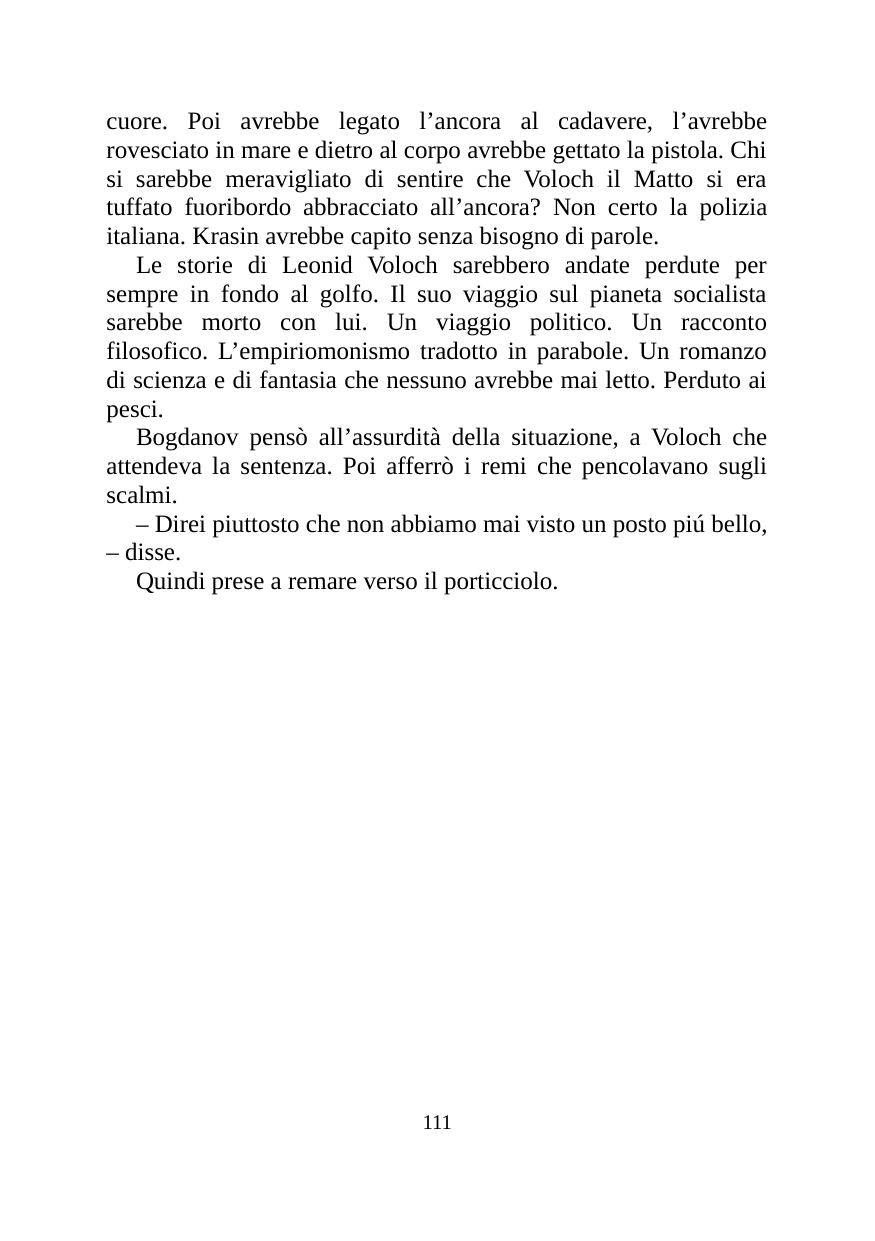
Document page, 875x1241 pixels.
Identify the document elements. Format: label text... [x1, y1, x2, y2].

text cuore. Poi avrebbe legato l’ancora al cadavere, l’avrebbe rovesciato in mare e dietro al corpo avrebbe gettato la pistola. Chi si sarebbe meravigliato di sentire che Voloch il Matto si era tuffato fuoribordo abbracciato all’ancora? Non certo la polizia italiana. Krasin avrebbe capito senza bisogno di parole. [106, 106, 768, 250]
text – Direi piuttosto che non abbiamo mai visto un posto piú bello, – disse. [106, 509, 768, 566]
text Bogdanov pensò all’assurdità della situazione, a Voloch che attendeva la sentenza. Poi afferrò i remi che pencolavano sugli scalmi. [106, 422, 768, 509]
text Le storie di Leonid Voloch sarebbero andate perdute per sempre in fondo al golfo. Il suo viaggio sul pianeta socialista sarebbe morto con lui. Un viaggio politico. Un racconto filosofico. L’empiriomonismo tradotto in parabole. Un romanzo di scienza e di fantasia che nessuno avrebbe mai letto. Perduto ai pesci. [106, 250, 768, 422]
text Quindi prese a remare verso il porticciolo. [106, 566, 768, 595]
